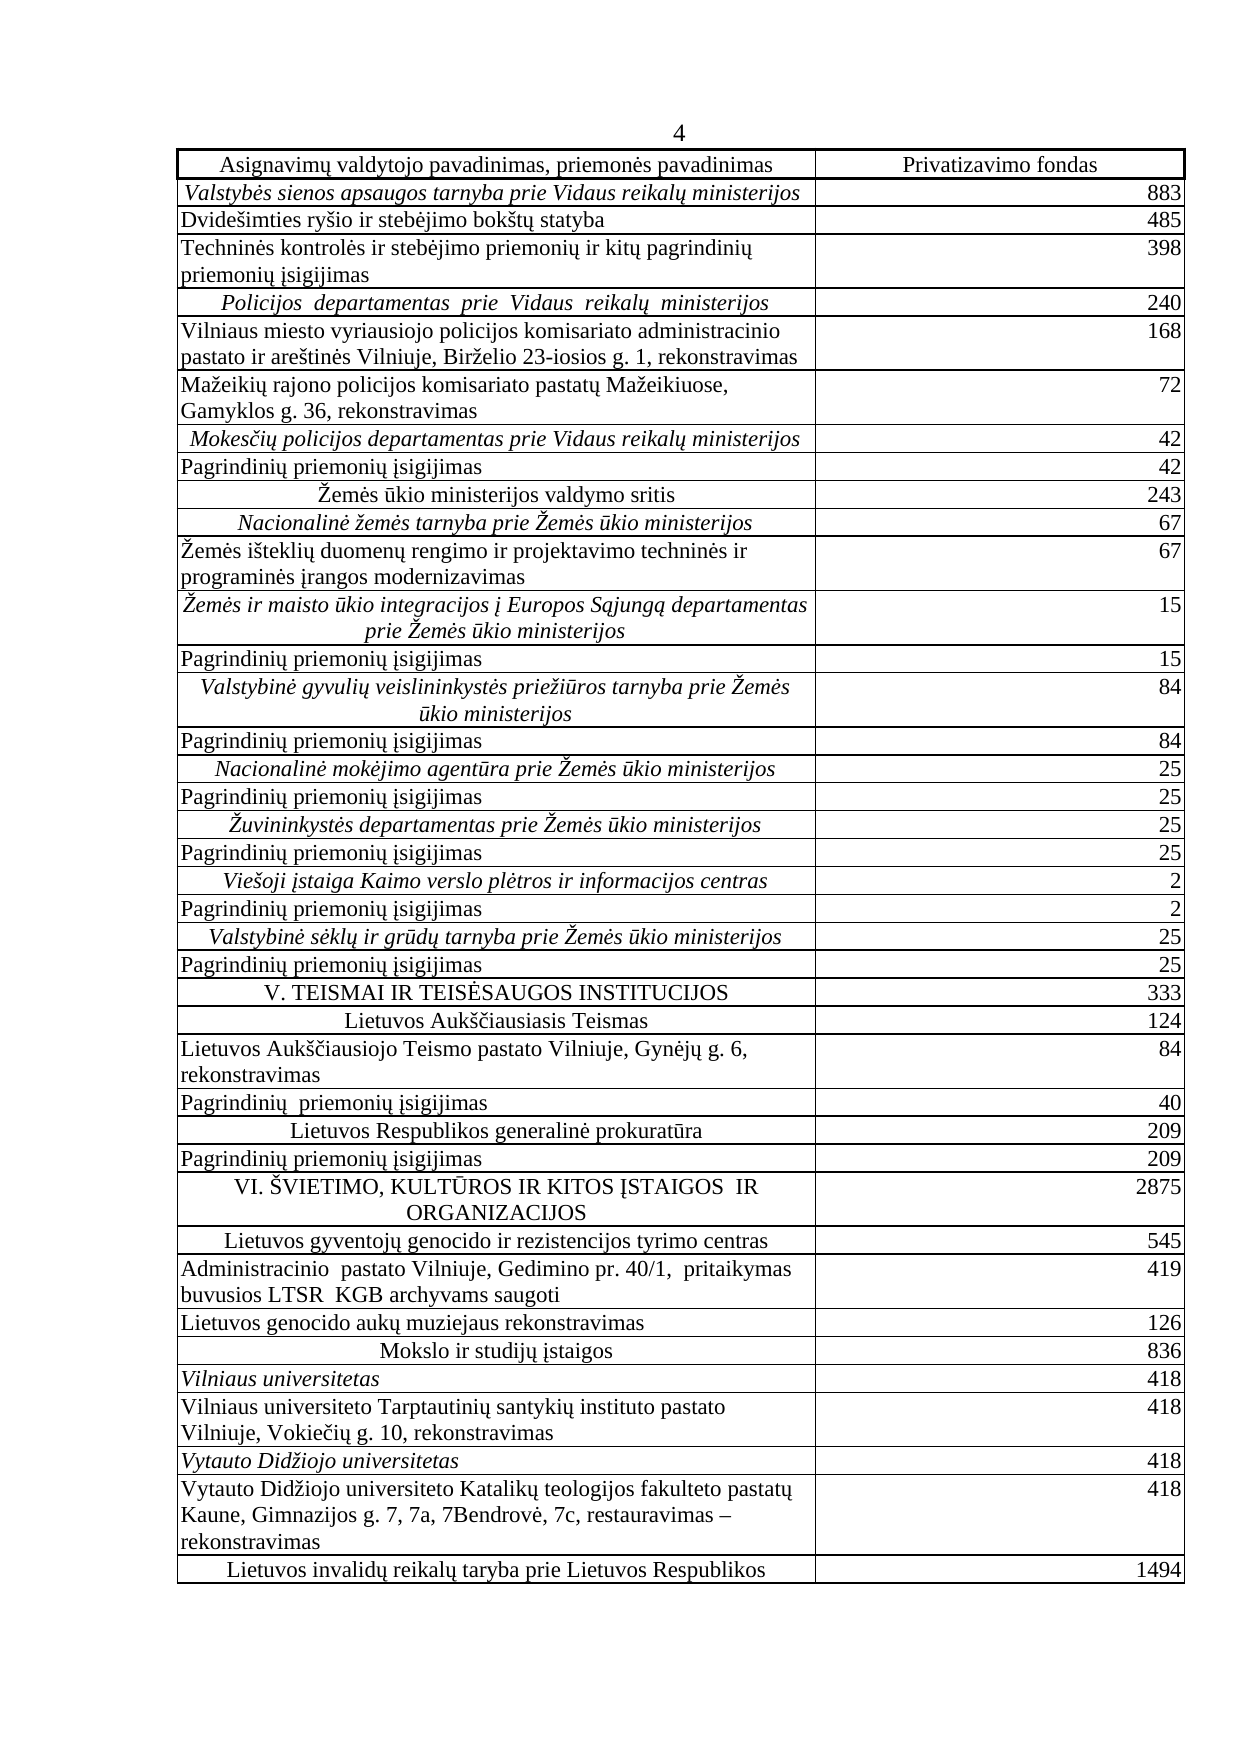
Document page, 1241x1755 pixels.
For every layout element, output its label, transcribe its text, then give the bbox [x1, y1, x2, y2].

table_cell Pagrindinių priemonių įsigijimas [178, 895, 815, 921]
table_cell 126 [816, 1309, 1184, 1336]
table_cell Mokesčių policijos departamentas prie Vidaus reikalų ministerijos [178, 425, 815, 452]
table_cell Vilniaus universiteto Tarptautinių santykių instituto pastato Vilniuje, Vokiečių g. 10, rekonstravimas [178, 1393, 815, 1446]
table_cell 883 [816, 180, 1184, 205]
table_cell Žemės ir maisto ūkio integracijos į Europos Sąjungą departamentas prie Žemės ūkio ministerijos [178, 591, 815, 644]
table_cell 67 [816, 509, 1184, 535]
table_cell Pagrindinių priemonių įsigijimas [178, 1089, 815, 1115]
table_cell Pagrindinių priemonių įsigijimas [178, 646, 815, 672]
table_cell 25 [816, 811, 1184, 838]
table_cell Pagrindinių priemonių įsigijimas [178, 728, 815, 754]
table_cell 124 [816, 1007, 1184, 1033]
table_cell 25 [816, 839, 1184, 866]
table_cell 240 [816, 289, 1184, 315]
table_cell 67 [816, 537, 1184, 589]
table_cell Lietuvos Aukščiausiasis Teismas [178, 1007, 815, 1033]
table_cell 243 [816, 481, 1184, 507]
table_cell 15 [816, 591, 1184, 644]
table_cell 25 [816, 951, 1184, 977]
table_cell Vytauto Didžiojo universiteto Katalikų teologijos fakulteto pastatų Kaune, Gimnazijos g. 7, 7a, 7Bendrovė, 7c, restauravimas – rekonstravimas [178, 1475, 815, 1554]
table_cell Lietuvos invalidų reikalų taryba prie Lietuvos Respublikos [178, 1556, 815, 1582]
table_cell Lietuvos gyventojų genocido ir rezistencijos tyrimo centras [178, 1227, 815, 1253]
table_cell 418 [816, 1393, 1184, 1446]
table_cell Nacionalinė mokėjimo agentūra prie Žemės ūkio ministerijos [178, 756, 815, 782]
table_cell Pagrindinių priemonių įsigijimas [178, 783, 815, 810]
table_header Privatizavimo fondas [816, 151, 1183, 177]
table_cell 1494 [816, 1556, 1184, 1582]
table_cell 419 [816, 1255, 1184, 1308]
table_cell Viešoji įstaiga Kaimo verslo plėtros ir informacijos centras [178, 867, 815, 893]
table_cell 418 [816, 1365, 1184, 1391]
table_cell Vilniaus miesto vyriausiojo policijos komisariato administracinio pastato ir areštinės Vilniuje, Birželio 23-iosios g. 1, rekonstravimas [178, 317, 815, 369]
table_cell Žemės ūkio ministerijos valdymo sritis [178, 481, 815, 507]
table_cell Policijos departamentas prie Vidaus reikalų ministerijos [178, 289, 815, 315]
table_cell 25 [816, 783, 1184, 810]
table_cell Valstybinė gyvulių veislininkystės priežiūros tarnyba prie Žemės ūkio ministerijos [178, 673, 815, 726]
table_cell Administracinio pastato Vilniuje, Gedimino pr. 40/1, pritaikymas buvusios LTSR KGB archyvams saugoti [178, 1255, 815, 1308]
table_cell Pagrindinių priemonių įsigijimas [178, 839, 815, 866]
table_cell 40 [816, 1089, 1184, 1115]
table_cell 398 [816, 235, 1184, 287]
table_cell 209 [816, 1145, 1184, 1171]
table_cell 485 [816, 207, 1184, 233]
table_cell 72 [816, 371, 1184, 424]
table_cell Dvidešimties ryšio ir stebėjimo bokštų statyba [178, 207, 815, 233]
table_cell 25 [816, 756, 1184, 782]
table_cell 42 [816, 453, 1184, 479]
table_cell Pagrindinių priemonių įsigijimas [178, 1145, 815, 1171]
table_cell VI. ŠVIETIMO, KULTŪROS IR KITOS ĮSTAIGOS IR ORGANIZACIJOS [178, 1173, 815, 1225]
table_cell Žemės išteklių duomenų rengimo ir projektavimo techninės ir programinės įrangos modernizavimas [178, 537, 815, 589]
table_cell 84 [816, 728, 1184, 754]
table_cell 418 [816, 1447, 1184, 1473]
table_cell 333 [816, 979, 1184, 1005]
table_cell 84 [816, 1035, 1184, 1087]
table_cell Mažeikių rajono policijos komisariato pastatų Mažeikiuose, Gamyklos g. 36, rekonstravimas [178, 371, 815, 424]
table_cell Žuvininkystės departamentas prie Žemės ūkio ministerijos [178, 811, 815, 838]
table_cell Lietuvos Aukščiausiojo Teismo pastato Vilniuje, Gynėjų g. 6, rekonstravimas [178, 1035, 815, 1087]
table_cell 168 [816, 317, 1184, 369]
table_cell 418 [816, 1475, 1184, 1554]
table_cell 2875 [816, 1173, 1184, 1225]
table_cell 836 [816, 1337, 1184, 1363]
table_cell Vilniaus universitetas [178, 1365, 815, 1391]
table_cell 545 [816, 1227, 1184, 1253]
table_cell Valstybinė sėklų ir grūdų tarnyba prie Žemės ūkio ministerijos [178, 923, 815, 949]
table_cell Mokslo ir studijų įstaigos [178, 1337, 815, 1363]
table_cell Techninės kontrolės ir stebėjimo priemonių ir kitų pagrindinių priemonių įsigijimas [178, 235, 815, 287]
table_cell 42 [816, 425, 1184, 452]
table_cell V. TEISMAI IR TEISĖSAUGOS INSTITUCIJOS [178, 979, 815, 1005]
table_header Asignavimų valdytojo pavadinimas, priemonės pavadinimas [179, 151, 815, 177]
table_cell 15 [816, 646, 1184, 672]
table_cell Lietuvos genocido aukų muziejaus rekonstravimas [178, 1309, 815, 1336]
table_cell 25 [816, 923, 1184, 949]
table_cell Nacionalinė žemės tarnyba prie Žemės ūkio ministerijos [178, 509, 815, 535]
table_cell Pagrindinių priemonių įsigijimas [178, 453, 815, 479]
table_cell Pagrindinių priemonių įsigijimas [178, 951, 815, 977]
table_cell 2 [816, 867, 1184, 893]
table_cell Lietuvos Respublikos generalinė prokuratūra [178, 1117, 815, 1143]
table_cell Valstybės sienos apsaugos tarnyba prie Vidaus reikalų ministerijos [178, 180, 815, 205]
table_cell 209 [816, 1117, 1184, 1143]
table_cell 84 [816, 673, 1184, 726]
table_cell 2 [816, 895, 1184, 921]
table_cell Vytauto Didžiojo universitetas [178, 1447, 815, 1473]
